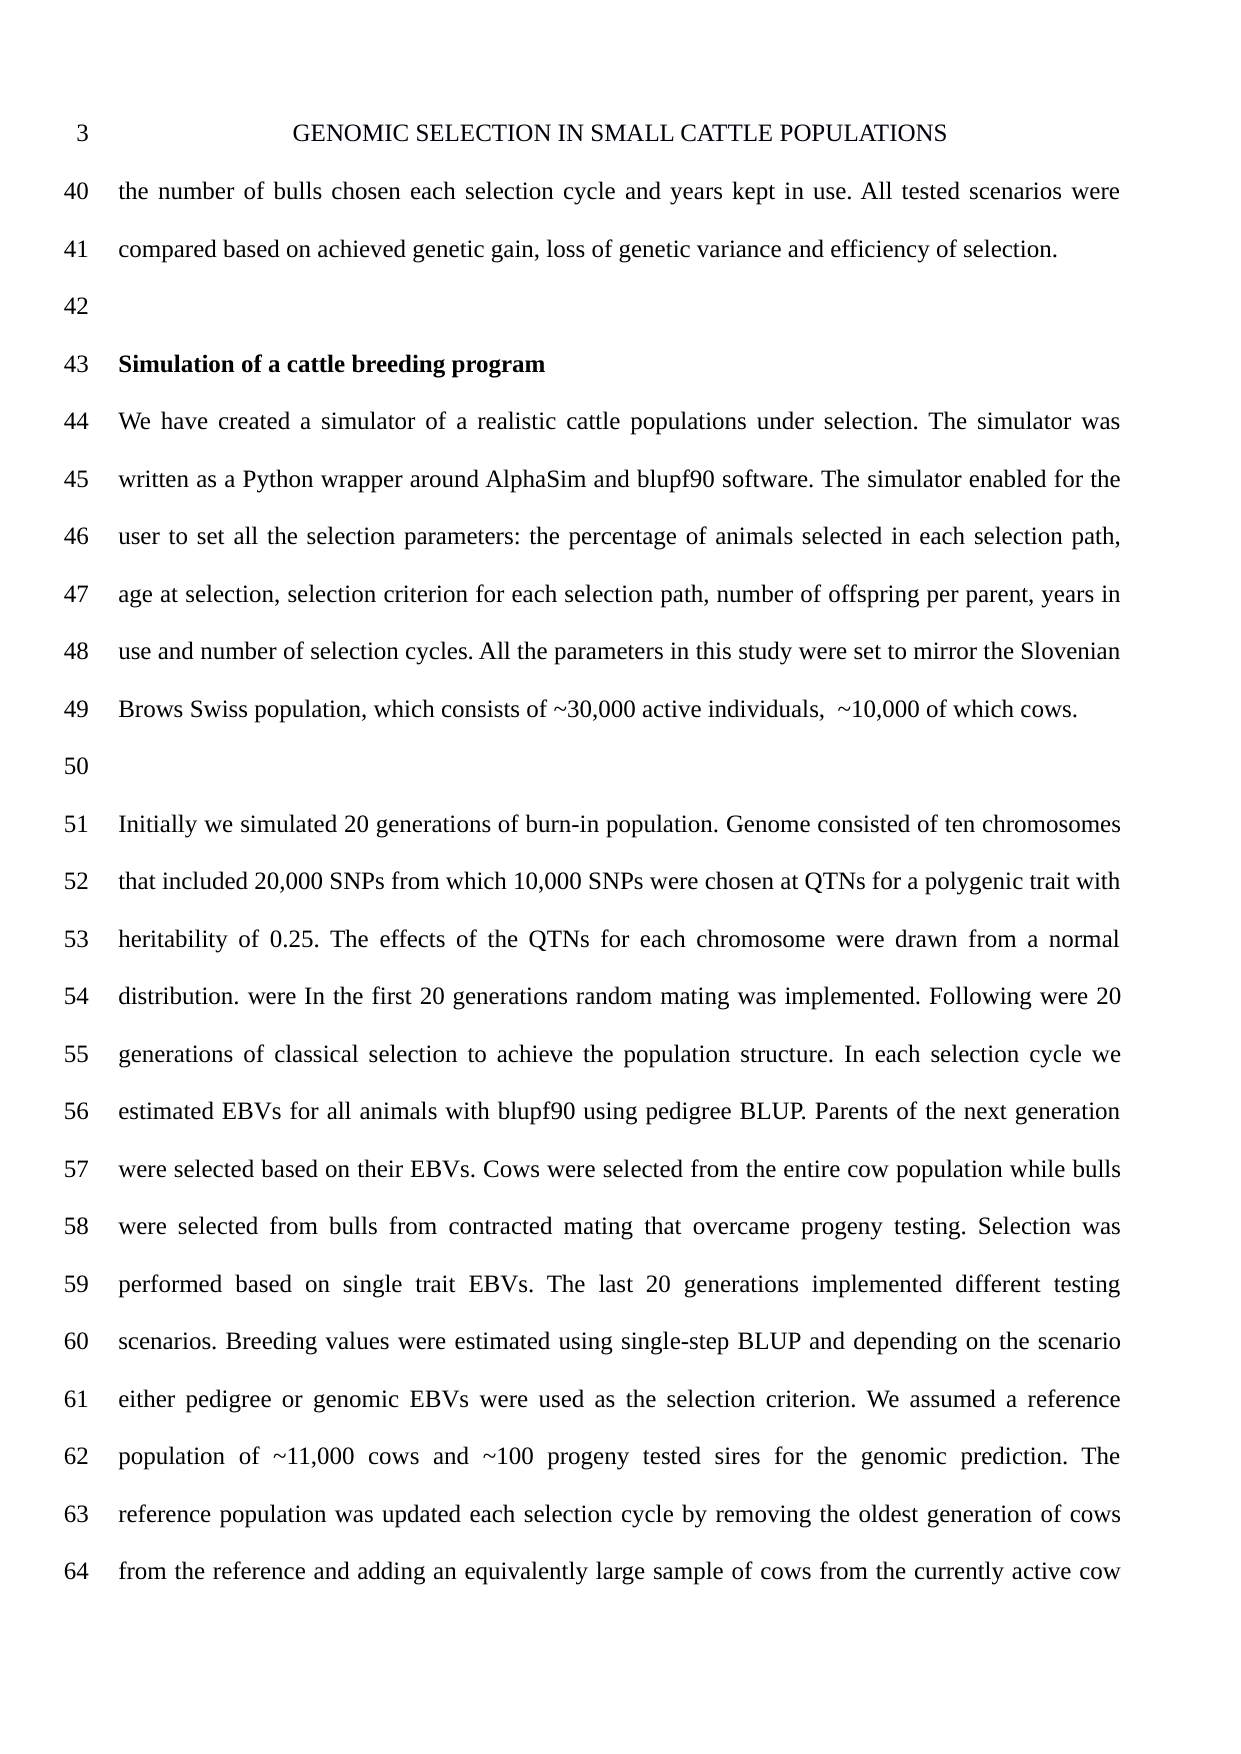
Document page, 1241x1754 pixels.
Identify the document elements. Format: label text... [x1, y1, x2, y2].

text We have created a simulator of a realistic cattle populations under selection. The simulator was written as a Python wrapper around AlphaSim and blupf90 software. The simulator enabled for the user to set all the selection parameters: the percentage of animals selected in each selection path, age at selection, selection criterion for each selection path, number of offspring per parent, years in use and number of selection cycles. All the parameters in this study were set to mirror the Slovenian Brows Swiss population, which consists of ~30,000 active individuals, ~10,000 of which cows. [118, 406, 1122, 723]
subtitle Simulation of a cattle breeding program [118, 349, 1122, 378]
text Initially we simulated 20 generations of burn-in population. Genome consisted of ten chromosomes that included 20,000 SNPs from which 10,000 SNPs were chosen at QTNs for a polygenic trait with heritability of 0.25. The effects of the QTNs for each chromosome were drawn from a normal distribution. were In the first 20 generations random mating was implemented. Following were 20 generations of classical selection to achieve the population structure. In each selection cycle we estimated EBVs for all animals with blupf90 using pedigree BLUP. Parents of the next generation were selected based on their EBVs. Cows were selected from the entire cow population while bulls were selected from bulls from contracted mating that overcame progeny testing. Selection was performed based on single trait EBVs. The last 20 generations implemented different testing scenarios. Breeding values were estimated using single-step BLUP and depending on the scenario either pedigree or genomic EBVs were used as the selection criterion. We assumed a reference population of ~11,000 cows and ~100 progeny tested sires for the genomic prediction. The reference population was updated each selection cycle by removing the oldest generation of cows from the reference and adding an equivalently large sample of cows from the currently active cow [118, 809, 1122, 1585]
text the number of bulls chosen each selection cycle and years kept in use. All tested scenarios were compared based on achieved genetic gain, loss of genetic variance and efficiency of selection. [118, 176, 1122, 263]
